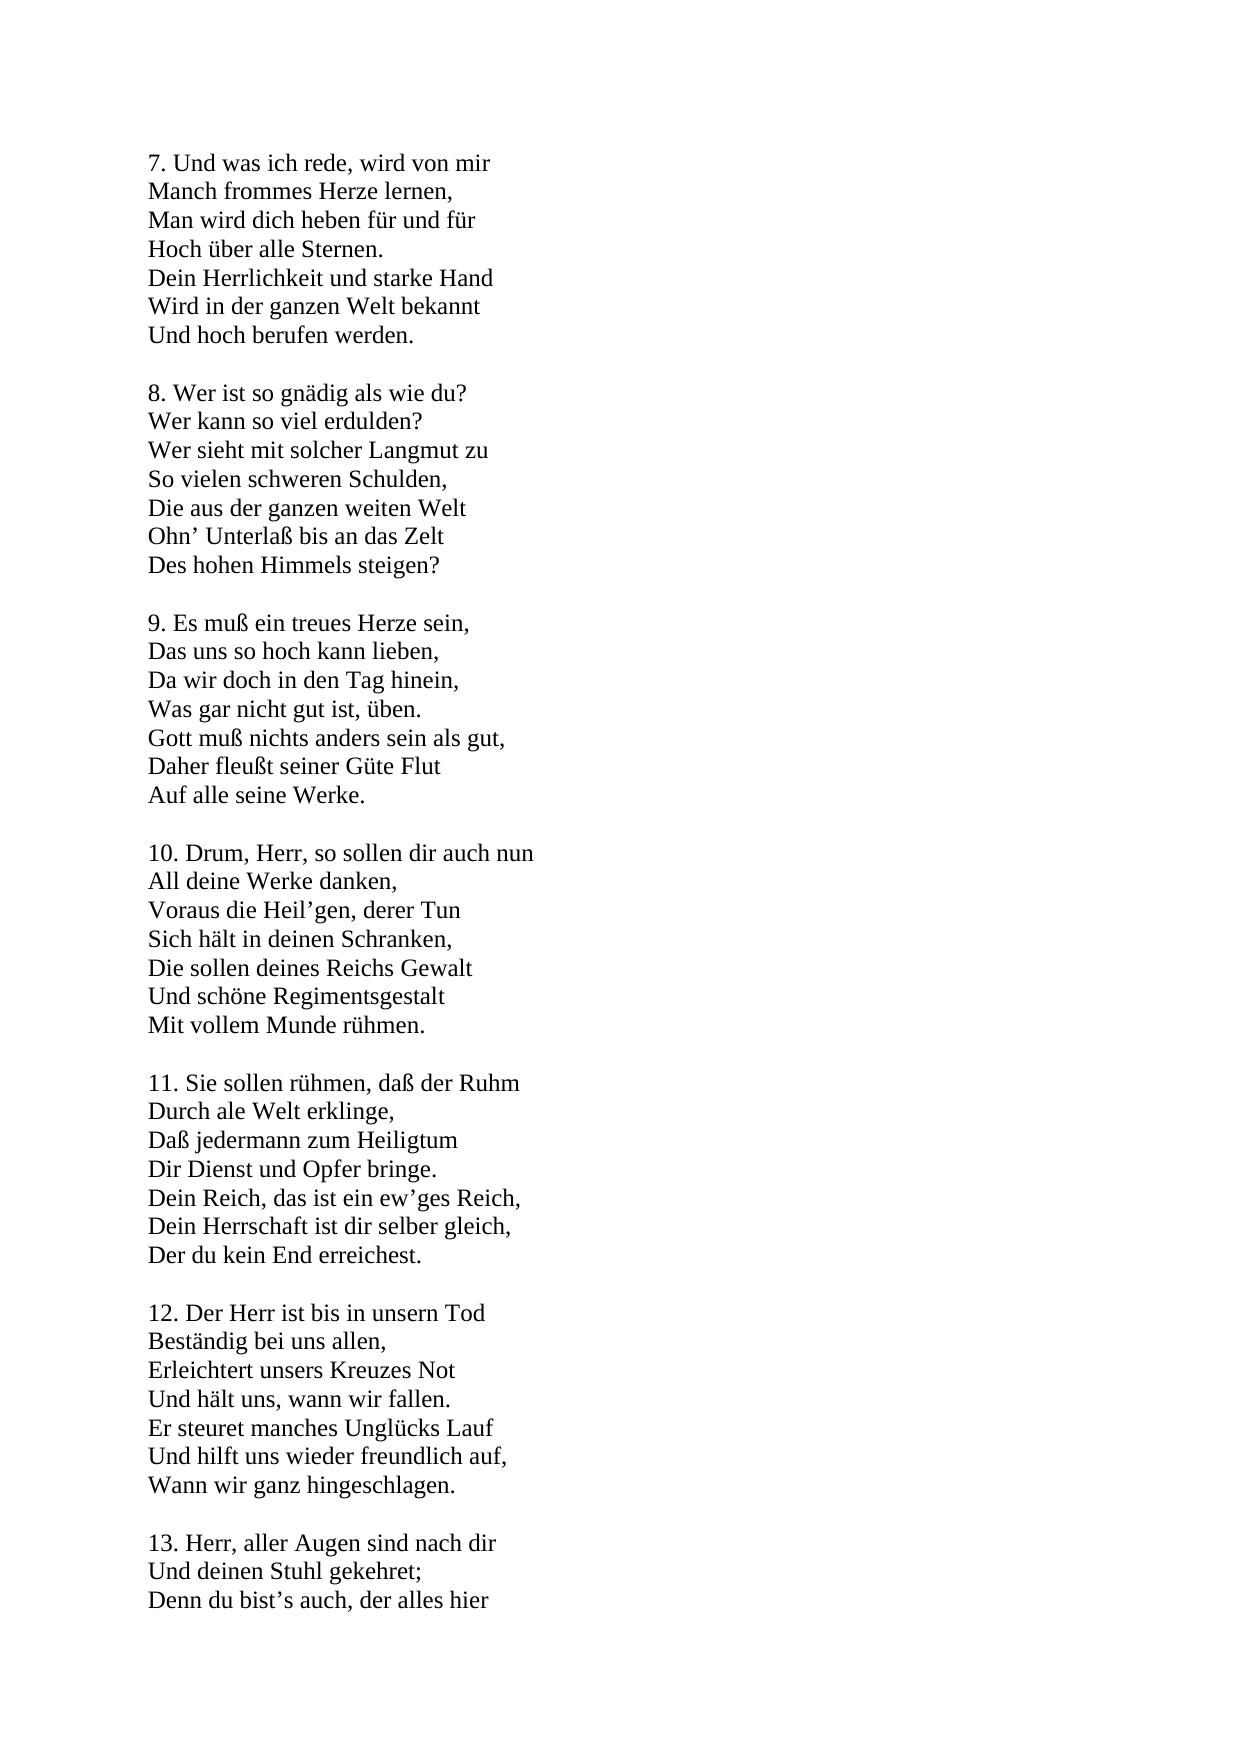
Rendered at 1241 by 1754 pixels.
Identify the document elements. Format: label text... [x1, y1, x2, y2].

text Dein Herrlichkeit und starke Hand [148, 263, 1093, 291]
text Durch ale Welt erklinge, [148, 1096, 1093, 1125]
text Hoch über alle Sternen. [148, 234, 1093, 263]
text Das uns so hoch kann lieben, [148, 636, 1093, 665]
text 12. Der Herr ist bis in unsern Tod [148, 1298, 1093, 1326]
text Die aus der ganzen weiten Welt [148, 493, 1093, 521]
text 9. Es muß ein treues Herze sein, [148, 608, 1093, 636]
text Dein Herrschaft ist dir selber gleich, [148, 1211, 1093, 1240]
text Sich hält in deinen Schranken, [148, 924, 1093, 953]
text Erleichtert unsers Kreuzes Not [148, 1355, 1093, 1384]
text Beständig bei uns allen, [148, 1326, 1093, 1355]
text 11. Sie sollen rühmen, daß der Ruhm [148, 1068, 1093, 1096]
text Denn du bist’s auch, der alles hier [148, 1585, 1093, 1614]
text So vielen schweren Schulden, [148, 464, 1093, 493]
text Der du kein End erreichest. [148, 1240, 1093, 1269]
text Wann wir ganz hingeschlagen. [148, 1470, 1093, 1499]
text Wer kann so viel erdulden? [148, 406, 1093, 435]
text Dein Reich, das ist ein ew’ges Reich, [148, 1183, 1093, 1211]
text All deine Werke danken, [148, 866, 1093, 895]
text Ohn’ Unterlaß bis an das Zelt [148, 521, 1093, 550]
text Wer sieht mit solcher Langmut zu [148, 435, 1093, 464]
text Und hilft uns wieder freundlich auf, [148, 1441, 1093, 1470]
text Manch frommes Herze lernen, [148, 176, 1093, 205]
text Was gar nicht gut ist, üben. [148, 694, 1093, 723]
text Gott muß nichts anders sein als gut, [148, 723, 1093, 751]
text Daß jedermann zum Heiligtum [148, 1125, 1093, 1154]
text 7. Und was ich rede, wird von mir [148, 148, 1093, 176]
text Und hält uns, wann wir fallen. [148, 1384, 1093, 1413]
text Daher fleußt seiner Güte Flut [148, 751, 1093, 780]
text Dir Dienst und Opfer bringe. [148, 1154, 1093, 1183]
text Voraus die Heil’gen, derer Tun [148, 895, 1093, 924]
text 8. Wer ist so gnädig als wie du? [148, 378, 1093, 406]
text Des hohen Himmels steigen? [148, 550, 1093, 579]
text Und hoch berufen werden. [148, 320, 1093, 349]
text Die sollen deines Reichs Gewalt [148, 953, 1093, 981]
text 13. Herr, aller Augen sind nach dir [148, 1528, 1093, 1556]
text Und schöne Regimentsgestalt [148, 981, 1093, 1010]
text Da wir doch in den Tag hinein, [148, 665, 1093, 694]
text 10. Drum, Herr, so sollen dir auch nun [148, 838, 1093, 866]
text Wird in der ganzen Welt bekannt [148, 291, 1093, 320]
text Und deinen Stuhl gekehret; [148, 1556, 1093, 1585]
text Auf alle seine Werke. [148, 780, 1093, 809]
text Er steuret manches Unglücks Lauf [148, 1413, 1093, 1441]
text Mit vollem Munde rühmen. [148, 1010, 1093, 1039]
text Man wird dich heben für und für [148, 205, 1093, 234]
